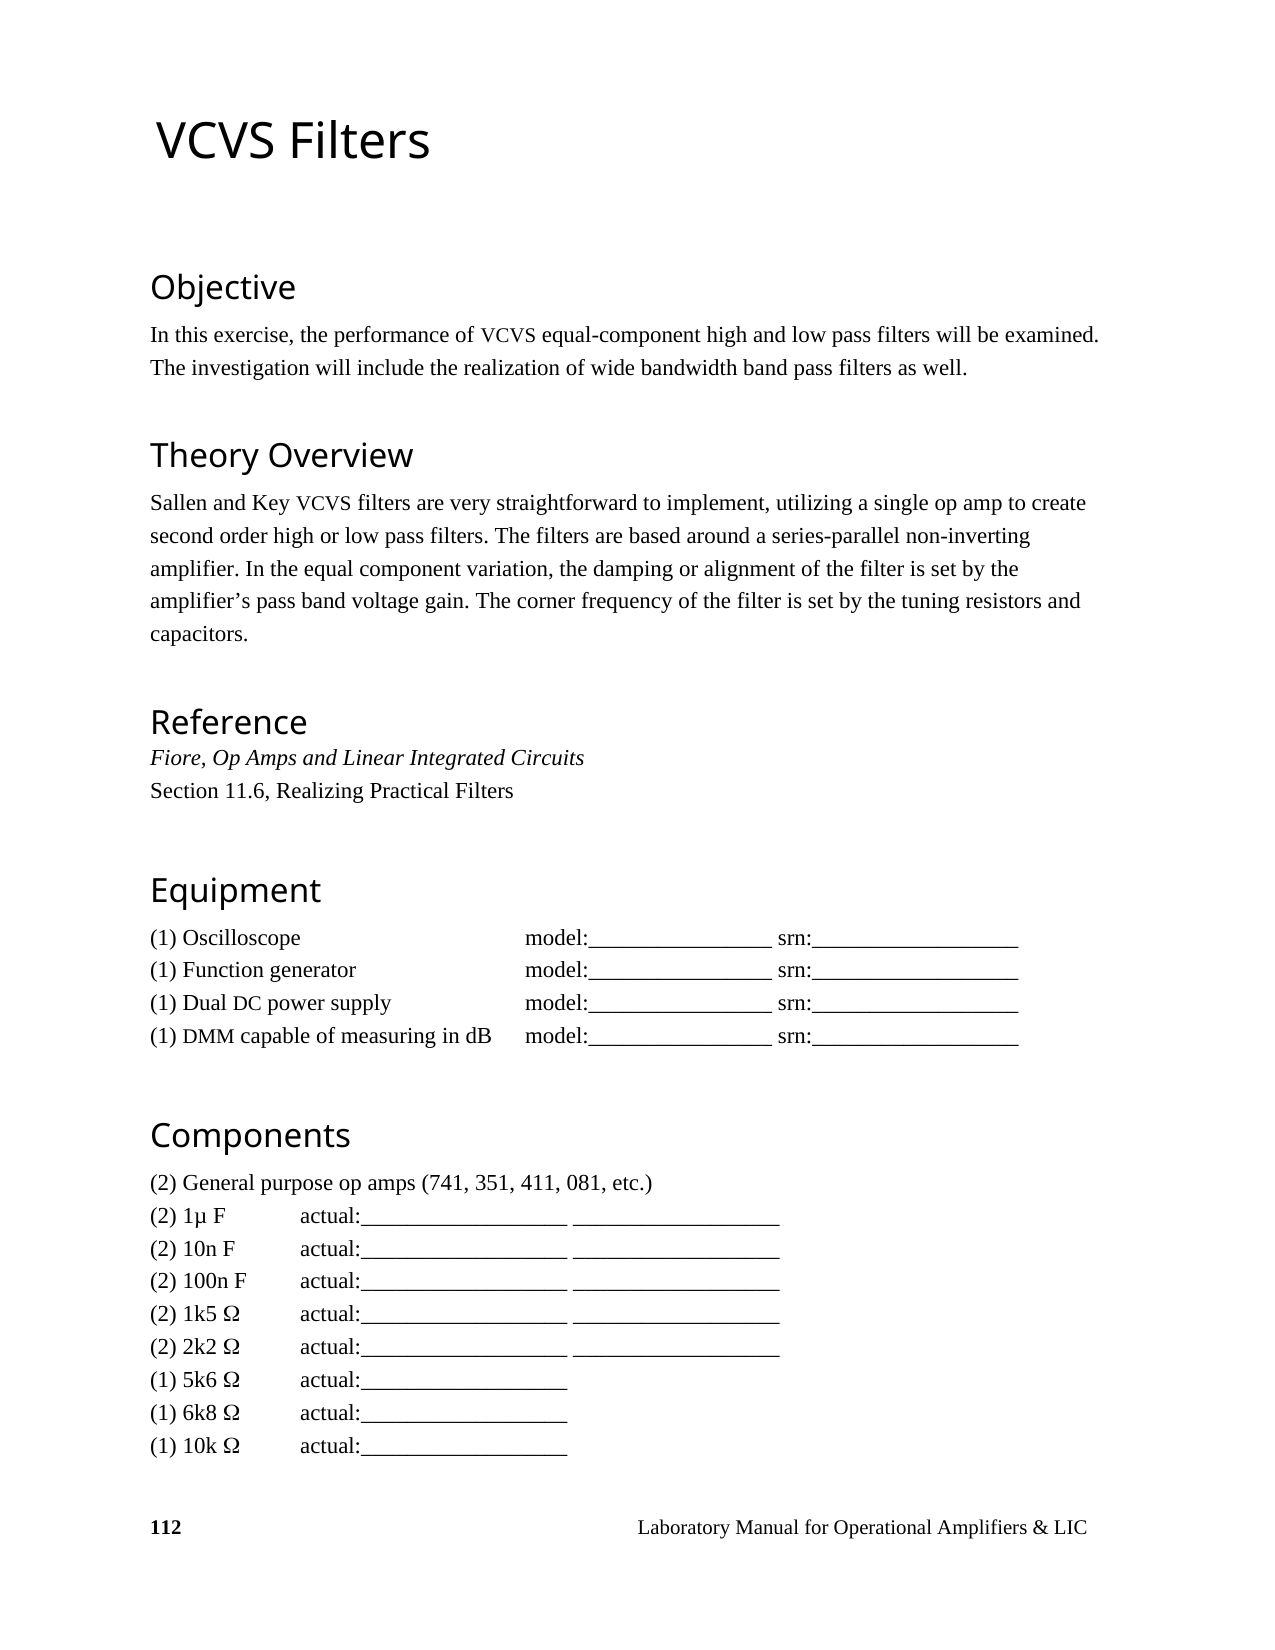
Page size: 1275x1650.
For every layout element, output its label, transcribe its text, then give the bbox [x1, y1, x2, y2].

text Components [150, 1112, 1125, 1157]
text (2) 100n F actual:__________________ __________________ [150, 1267, 1125, 1294]
subtitle Theory Overview [150, 432, 1125, 477]
subtitle Equipment [150, 867, 1125, 912]
text (2) 1k5  actual:__________________ __________________ [150, 1300, 1125, 1327]
text (1) 10k  actual:__________________ [150, 1432, 1125, 1458]
text (1) 5k6  actual:__________________ [150, 1366, 1125, 1393]
text (2) 1µ F actual:__________________ __________________ [150, 1202, 1125, 1228]
subtitle Reference [150, 699, 1125, 744]
text (1) Dual DC power supply model:________________ srn:__________________ [150, 989, 1125, 1016]
text (2) 2k2  actual:__________________ __________________ [150, 1333, 1125, 1360]
text Sallen and Key VCVS filters are very straightforward to implement, utilizing a single op amp to create second order high or low pass filters. The filters are based around a series-parallel non-inverting amplifier. In the equal component variation, the damping or alignment of the filter is set by the amplifier’s pass band voltage gain. The corner frequency of the filter is set by the tuning resistors and capacitors. [150, 489, 1125, 647]
text Fiore, Op Amps and Linear Integrated Circuits [150, 744, 1125, 771]
text In this exercise, the performance of VCVS equal-component high and low pass filters will be examined. The investigation will include the realization of wide bandwidth band pass filters as well. [150, 321, 1125, 380]
text (1) Oscilloscope model:________________ srn:__________________ [150, 923, 1125, 950]
title VCVS Filters [150, 105, 1125, 173]
text (2) General purpose op amps (741, 351, 411, 081, etc.) [150, 1169, 1125, 1195]
text (2) 10n F actual:__________________ __________________ [150, 1234, 1125, 1261]
text (1) DMM capable of measuring in dB model:________________ srn:__________________ [150, 1022, 1125, 1049]
text Section 11.6, Realizing Practical Filters [150, 777, 1125, 803]
subtitle Objective [150, 264, 1125, 309]
text (1) 6k8  actual:__________________ [150, 1399, 1125, 1426]
text (1) Function generator model:________________ srn:__________________ [150, 956, 1125, 983]
